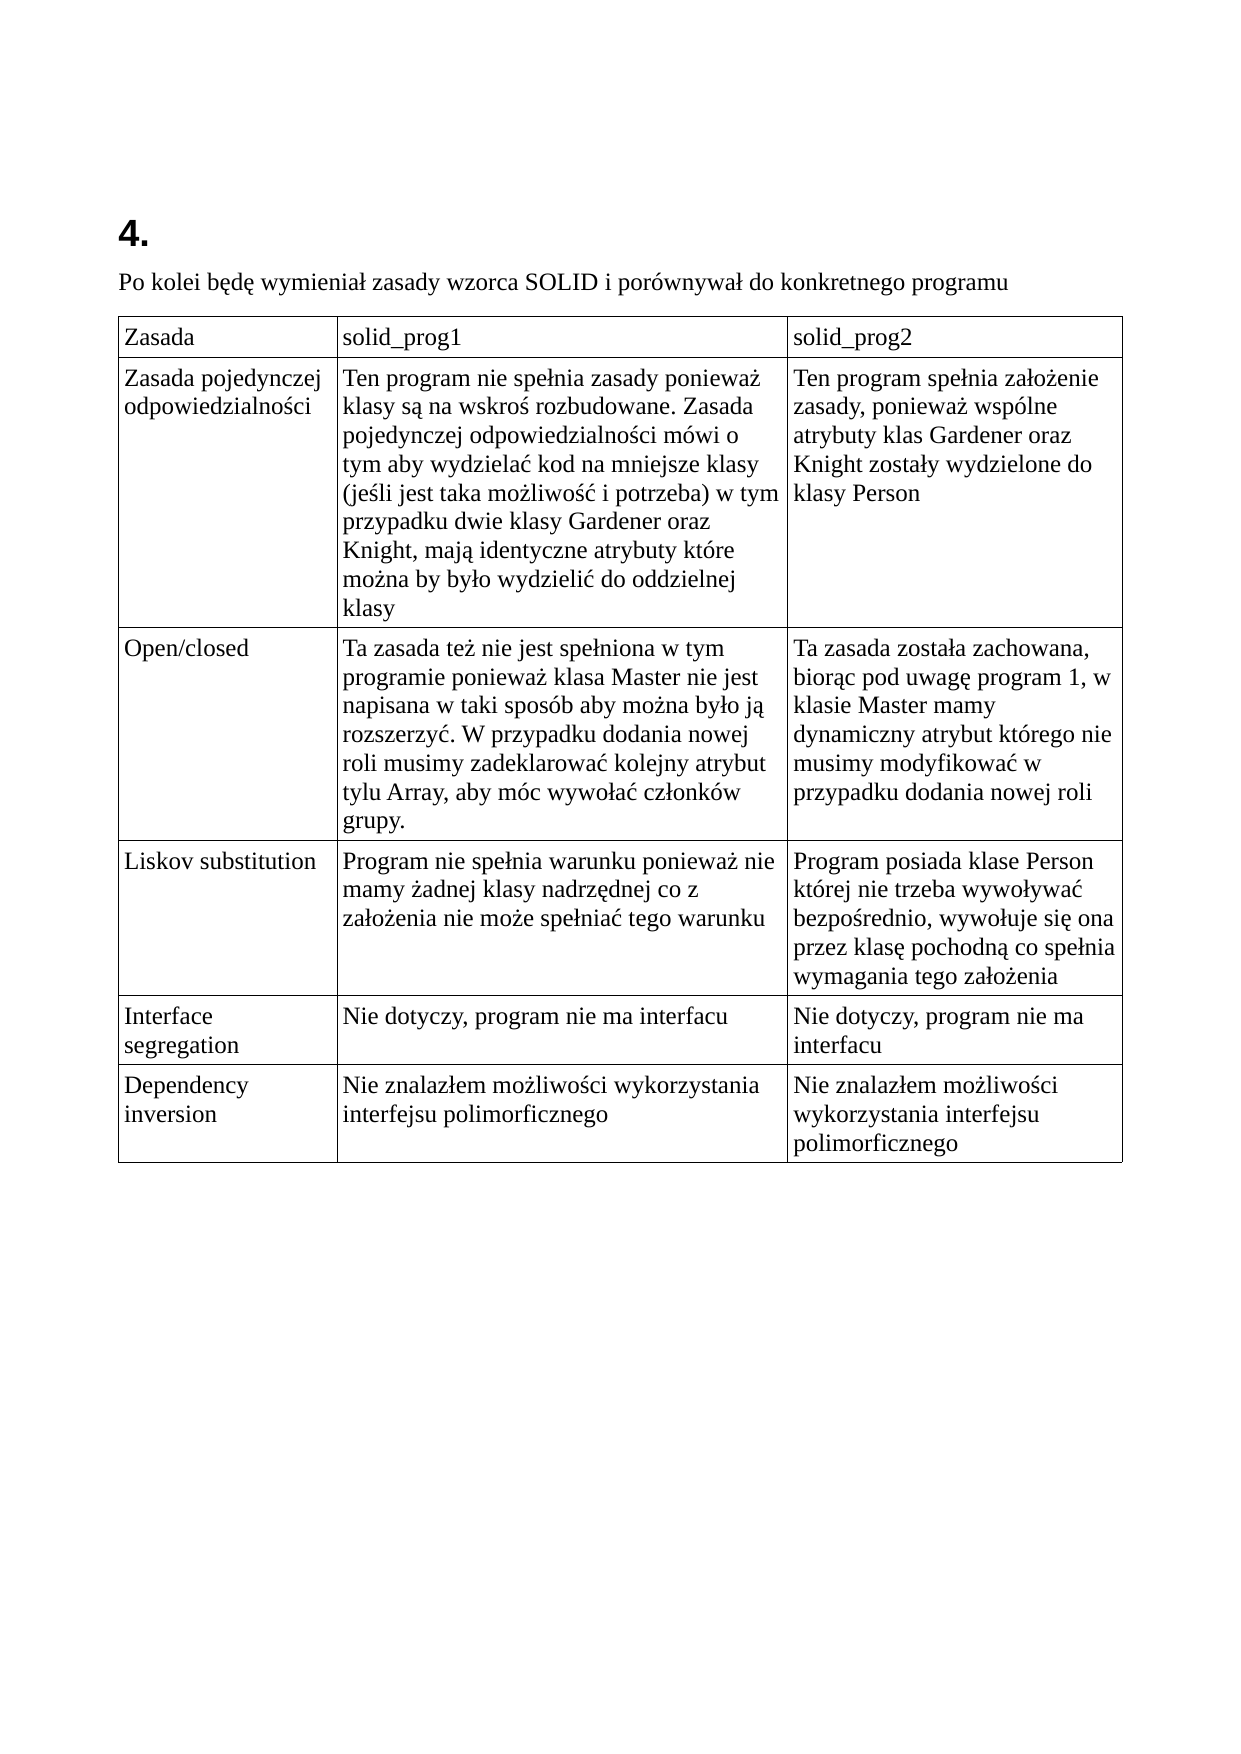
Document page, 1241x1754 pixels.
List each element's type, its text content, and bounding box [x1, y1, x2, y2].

table_cell Program nie spełnia warunku ponieważ nie mamy żadnej klasy nadrzędnej co z założenia nie może spełniać tego warunku [338, 841, 787, 995]
subtitle 4. [118, 211, 1122, 255]
table_cell Ten program spełnia założenie zasady, ponieważ wspólne atrybuty klas Gardener oraz Knight zostały wydzielone do klasy Person [788, 358, 1122, 627]
table_cell Liskov substitution [119, 841, 337, 995]
table_cell Nie dotyczy, program nie ma interfacu [788, 996, 1122, 1064]
table_header Zasada [119, 317, 337, 357]
table_cell Nie znalazłem możliwości wykorzystania interfejsu polimorficznego [338, 1065, 787, 1162]
table_cell Nie znalazłem możliwości wykorzystania interfejsu polimorficznego [788, 1065, 1122, 1162]
table_header solid_prog2 [788, 317, 1122, 357]
table_cell Open/closed [119, 628, 337, 840]
table_cell Zasada pojedynczej odpowiedzialności [119, 358, 337, 627]
table_cell Ta zasada też nie jest spełniona w tym programie ponieważ klasa Master nie jest napisana w taki sposób aby można było ją rozszerzyć. W przypadku dodania nowej roli musimy zadeklarować kolejny atrybut tylu Array, aby móc wywołać członków grupy. [338, 628, 787, 840]
table_cell Dependency inversion [119, 1065, 337, 1162]
table_cell Interface segregation [119, 996, 337, 1064]
table_cell Nie dotyczy, program nie ma interfacu [338, 996, 787, 1064]
table_cell Ta zasada została zachowana, biorąc pod uwagę program 1, w klasie Master mamy dynamiczny atrybut którego nie musimy modyfikować w przypadku dodania nowej roli [788, 628, 1122, 840]
table_header solid_prog1 [338, 317, 787, 357]
text Po kolei będę wymieniał zasady wzorca SOLID i porównywał do konkretnego programu [118, 267, 1122, 296]
table_cell Program posiada klase Person której nie trzeba wywoływać bezpośrednio, wywołuje się ona przez klasę pochodną co spełnia wymagania tego założenia [788, 841, 1122, 995]
table_cell Ten program nie spełnia zasady ponieważ klasy są na wskroś rozbudowane. Zasada pojedynczej odpowiedzialności mówi o tym aby wydzielać kod na mniejsze klasy (jeśli jest taka możliwość i potrzeba) w tym przypadku dwie klasy Gardener oraz Knight, mają identyczne atrybuty które można by było wydzielić do oddzielnej klasy [338, 358, 787, 627]
